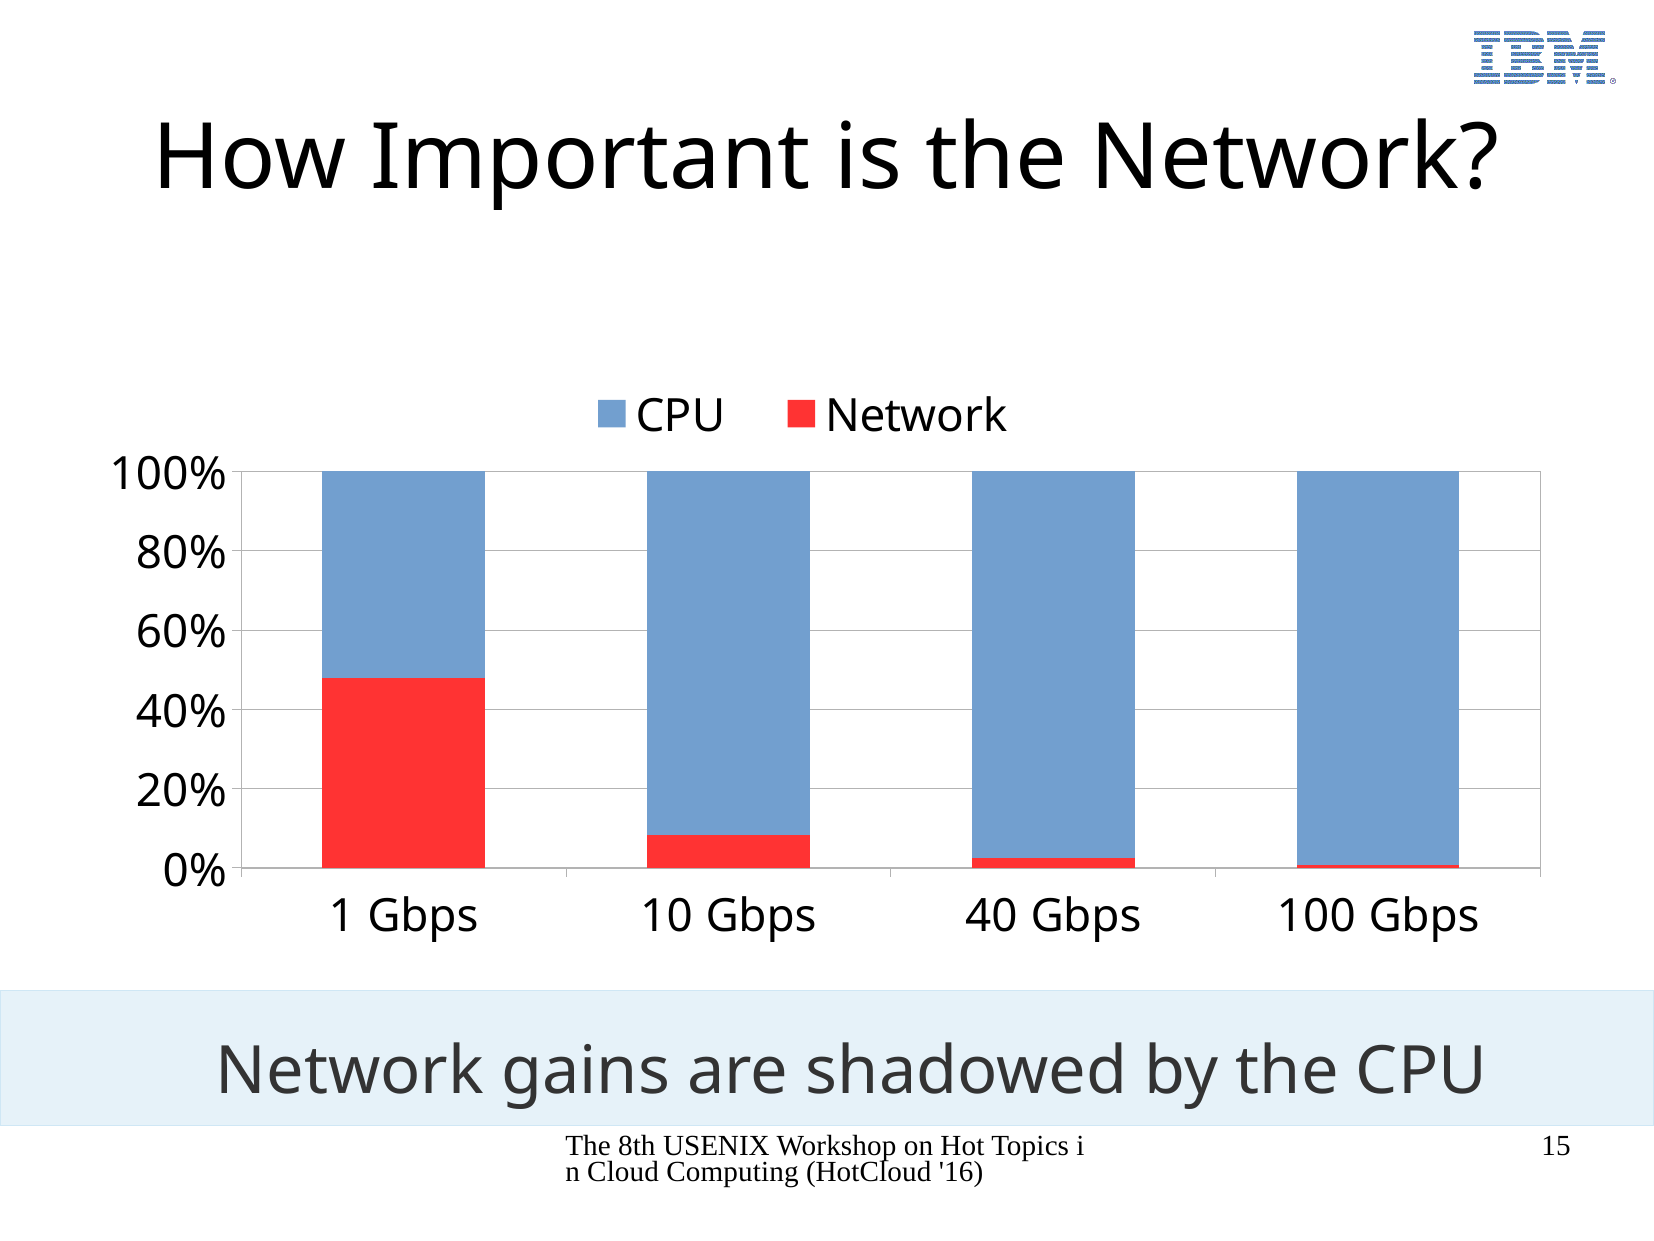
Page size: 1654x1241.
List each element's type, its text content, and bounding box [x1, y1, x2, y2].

picture [1440, 0, 1654, 127]
text_box Network gains are shadowed by the CPU [200, 1014, 1453, 1105]
chart [82, 346, 1571, 949]
title How Important is the Network? [82, 49, 1571, 257]
text_box [0, 990, 1654, 1126]
text_box Gains from the networks are shadowed by the high CPU footprint [0, 1126, 1654, 1219]
